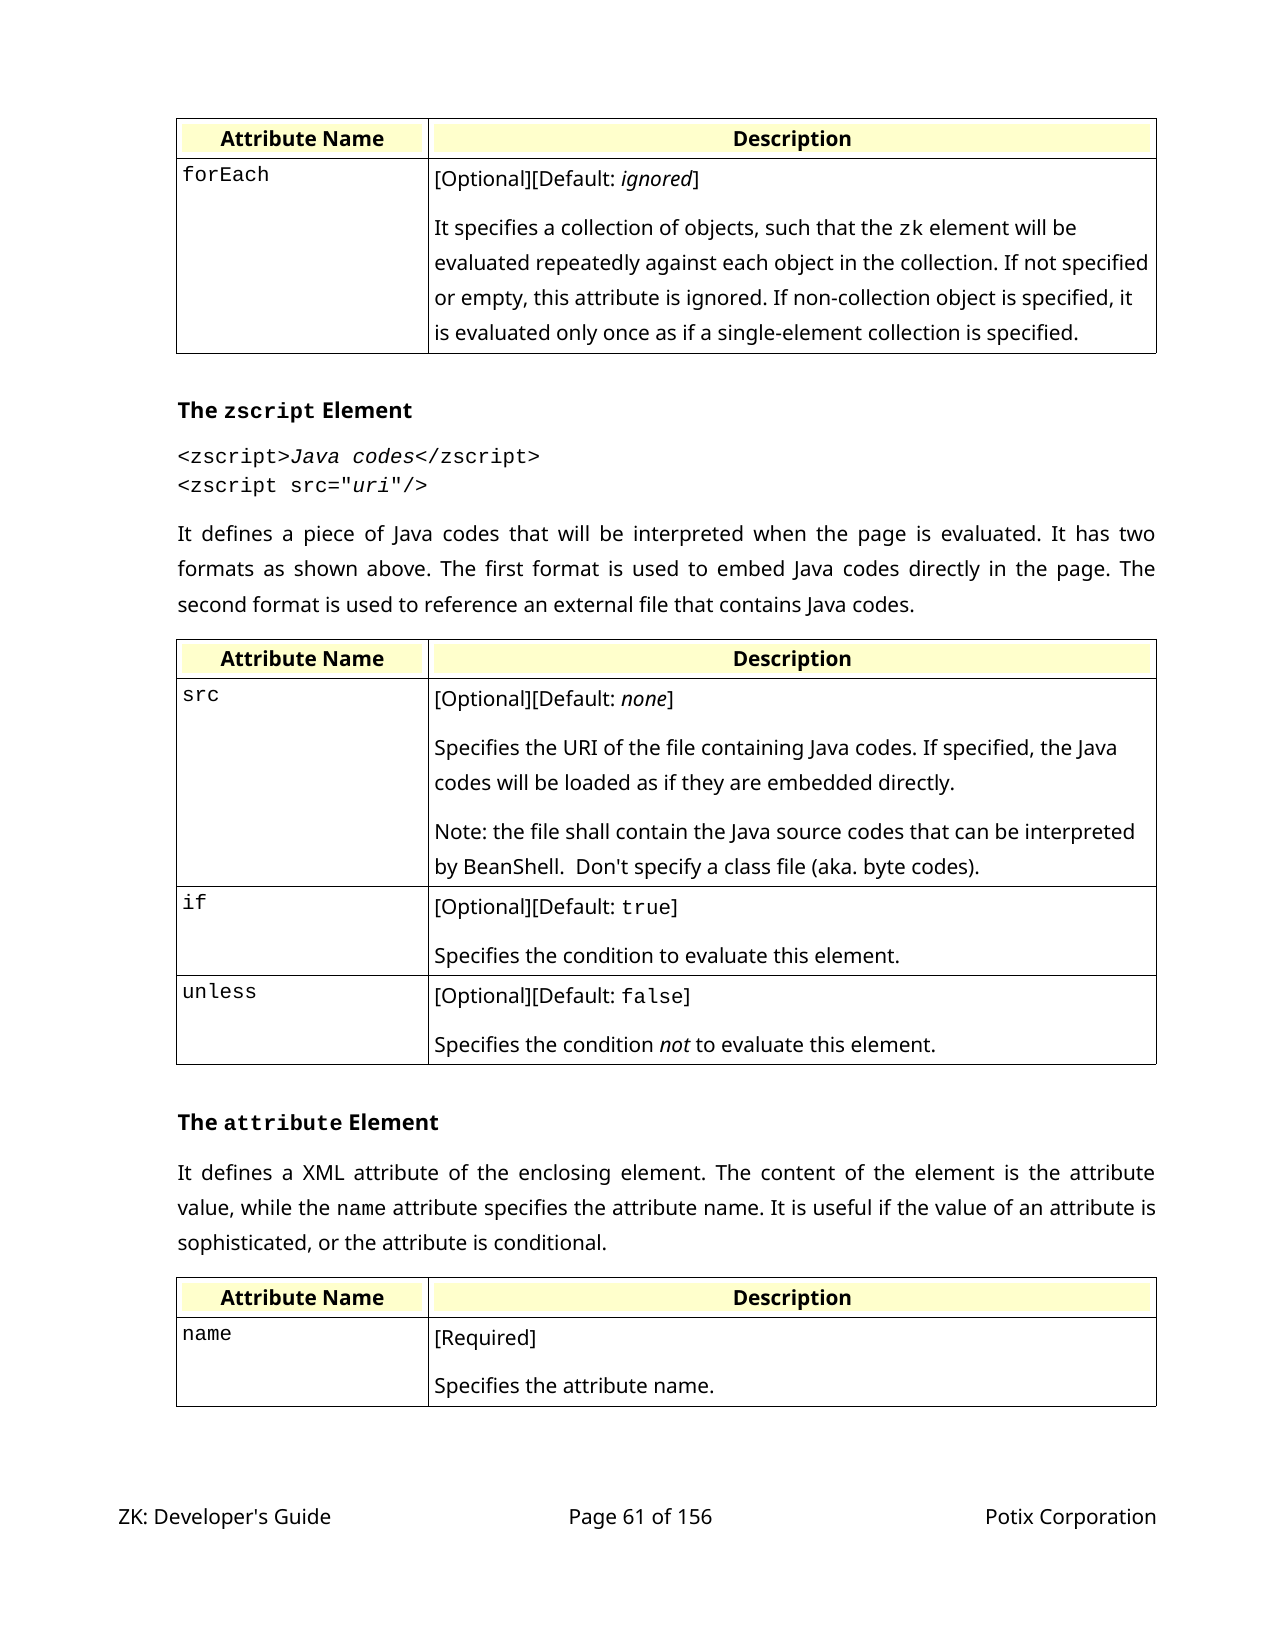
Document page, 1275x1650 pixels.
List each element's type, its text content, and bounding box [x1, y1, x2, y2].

table_cell [Optional][Default: true] Specifies the condition to evaluate this element. [429, 887, 1156, 975]
table_header Description [429, 119, 1156, 158]
table_header Attribute Name [177, 640, 428, 678]
table_cell [Optional][Default: false] Specifies the condition not to evaluate this element. [429, 976, 1156, 1064]
table_cell [Optional][Default: ignored] It specifies a collection of objects, such that the zk element will be evaluated repeatedly against each object in the collection. If not specified or empty, this attribute is ignored. If non-collection object is specified, it is evaluated only once as if a single-element collection is specified. [429, 159, 1156, 353]
table_header Attribute Name [177, 1278, 428, 1317]
table_cell unless [177, 976, 428, 1064]
table_header Description [429, 1278, 1156, 1317]
text It defines a piece of Java codes that will be interpreted when the page is evaluated. It has two formats as shown above. The first format is used to embed Java codes directly in the page. The second format is used to reference an external file that contains Java codes. [177, 519, 1157, 618]
table_cell src [177, 679, 428, 886]
text It defines a XML attribute of the enclosing element. The content of the element is the attribute value, while the name attribute specifies the attribute name. It is useful if the value of an attribute is sophisticated, or the attribute is conditional. [177, 1158, 1157, 1257]
text <zscript>Java codes</zscript> <zscript src="uri"/> [177, 446, 1157, 499]
subtitle The attribute Element [177, 1107, 1157, 1137]
table_header Attribute Name [177, 119, 428, 158]
table_cell if [177, 887, 428, 975]
table_cell forEach [177, 159, 428, 353]
table_cell [Optional][Default: none] Specifies the URI of the file containing Java codes. If specified, the Java codes will be loaded as if they are embedded directly. Note: the file shall contain the Java source codes that can be interpreted by BeanShell. Don't specify a class file (aka. byte codes). [429, 679, 1156, 886]
table_cell name [177, 1318, 428, 1406]
subtitle The zscript Element [177, 395, 1157, 425]
table_cell [Required] Specifies the attribute name. [429, 1318, 1156, 1406]
table_header Description [429, 640, 1156, 678]
